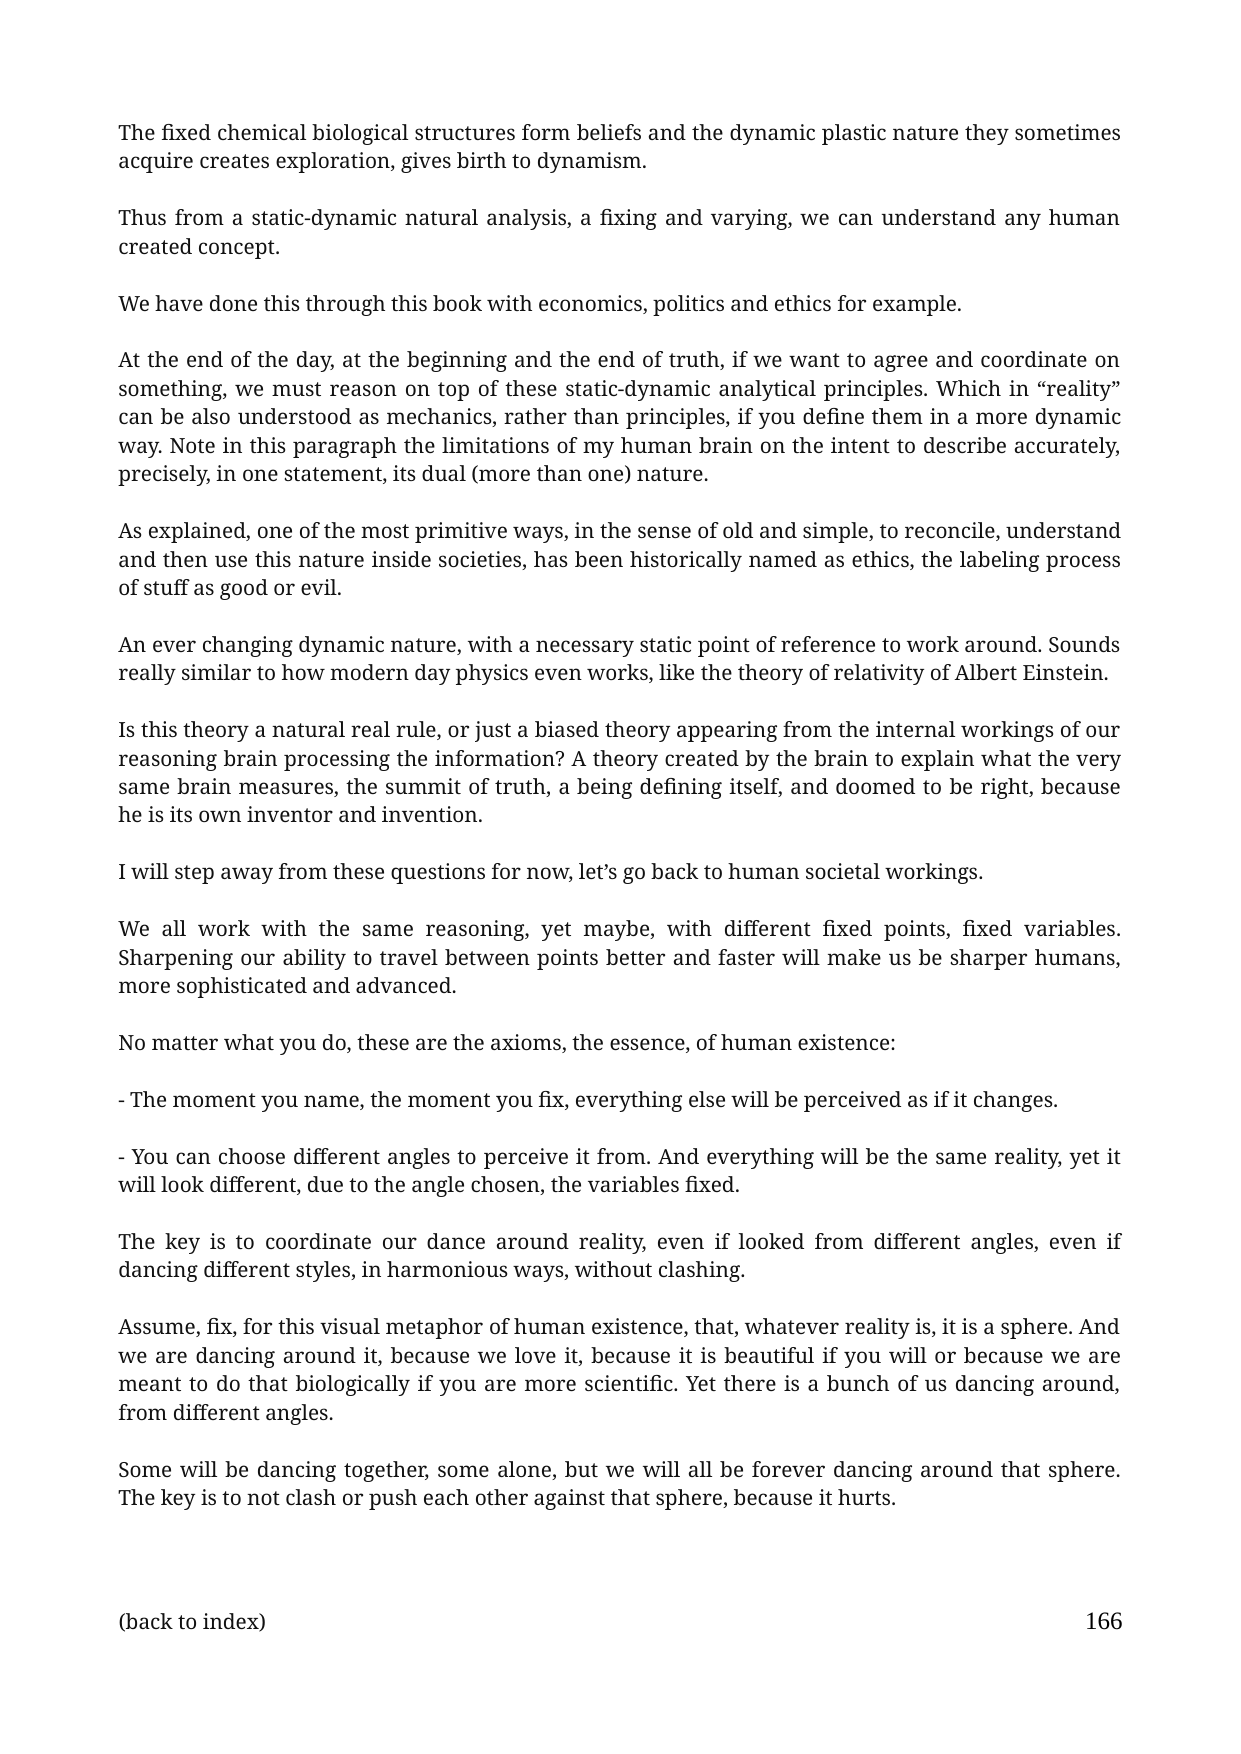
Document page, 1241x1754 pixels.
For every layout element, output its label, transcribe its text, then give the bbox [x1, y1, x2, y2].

text Some will be dancing together, some alone, but we will all be forever dancing around that sphere. The key is to not clash or push each other against that sphere, because it hurts. [118, 1455, 1122, 1512]
text No matter what you do, these are the axioms, the essence, of human existence: [118, 1028, 1122, 1057]
text We have done this through this book with economics, politics and ethics for example. [118, 289, 1122, 317]
text Is this theory a natural real rule, or just a biased theory appearing from the internal workings of our reasoning brain processing the information? A theory created by the brain to explain what the very same brain measures, the summit of truth, a being defining itself, and doomed to be right, because he is its own inventor and invention. [118, 715, 1122, 829]
text The key is to coordinate our dance around reality, even if looked from different angles, even if dancing different styles, in harmonious ways, without clashing. [118, 1227, 1122, 1284]
text I will step away from these questions for now, let’s go back to human societal workings. [118, 857, 1122, 886]
text Assume, fix, for this visual metaphor of human existence, that, whatever reality is, it is a sphere. And we are dancing around it, because we love it, because it is beautiful if you will or because we are meant to do that biologically if you are more scientific. Yet there is a bunch of us dancing around, from different angles. [118, 1312, 1122, 1426]
text At the end of the day, at the beginning and the end of truth, if we want to agree and coordinate on something, we must reason on top of these static-dynamic analytical principles. Which in “reality” can be also understood as mechanics, rather than principles, if you define them in a more dynamic way. Note in this paragraph the limitations of my human brain on the intent to describe accurately, precisely, in one statement, its dual (more than one) nature. [118, 346, 1122, 488]
text - You can choose different angles to perceive it from. And everything will be the same reality, yet it will look different, due to the angle chosen, the variables fixed. [118, 1142, 1122, 1199]
text We all work with the same reasoning, yet maybe, with different fixed points, fixed variables. Sharpening our ability to travel between points better and faster will make us be sharper humans, more sophisticated and advanced. [118, 914, 1122, 1000]
text - The moment you name, the moment you fix, everything else will be perceived as if it changes. [118, 1085, 1122, 1113]
text An ever changing dynamic nature, with a necessary static point of reference to work around. Sounds really similar to how modern day physics even works, like the theory of relativity of Albert Einstein. [118, 630, 1122, 687]
text As explained, one of the most primitive ways, in the sense of old and simple, to reconcile, understand and then use this nature inside societies, has been historically named as ethics, the labeling process of stuff as good or evil. [118, 516, 1122, 602]
text The fixed chemical biological structures form beliefs and the dynamic plastic nature they sometimes acquire creates exploration, gives birth to dynamism. [118, 118, 1122, 175]
text Thus from a static-dynamic natural analysis, a fixing and varying, we can understand any human created concept. [118, 203, 1122, 260]
